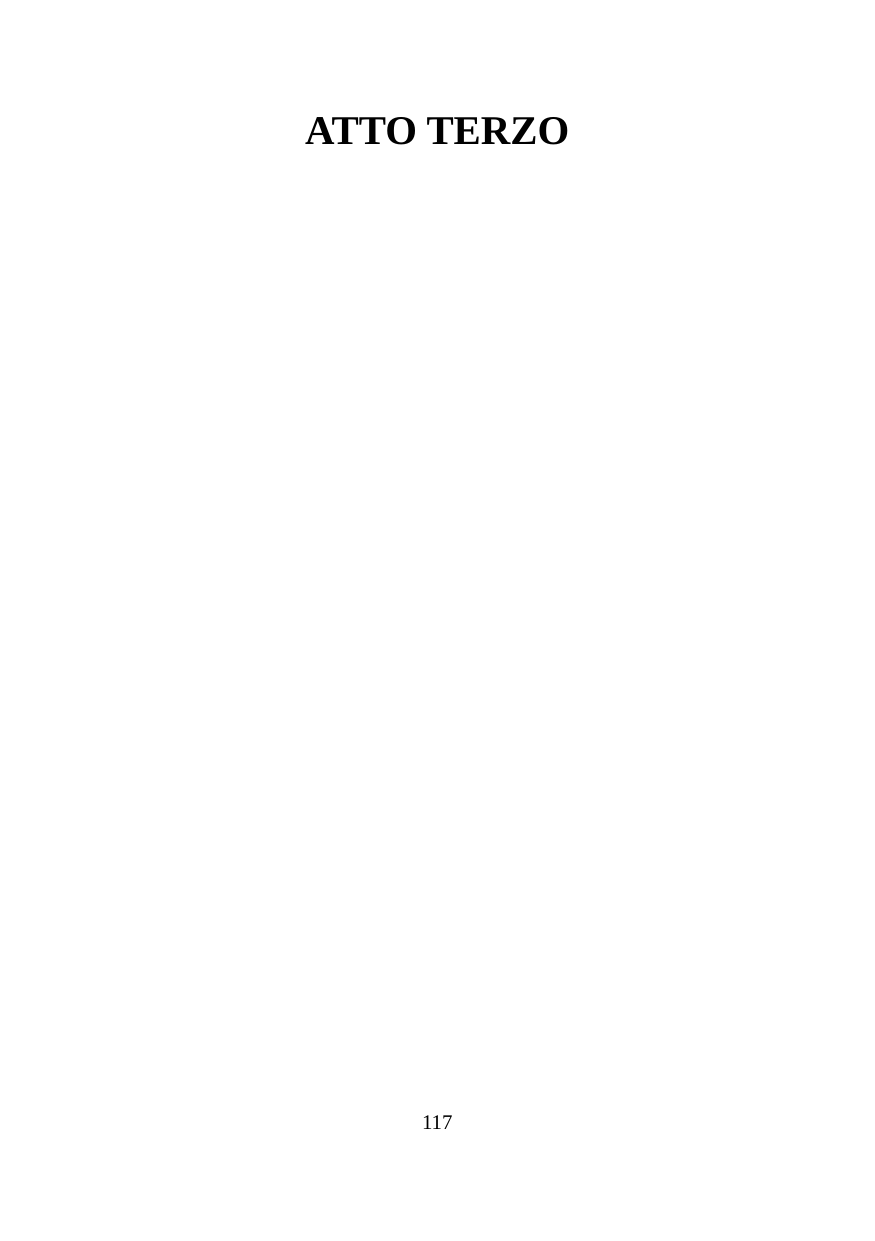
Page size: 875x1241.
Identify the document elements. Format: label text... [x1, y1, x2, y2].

subtitle ATTO TERZO [106, 106, 768, 153]
